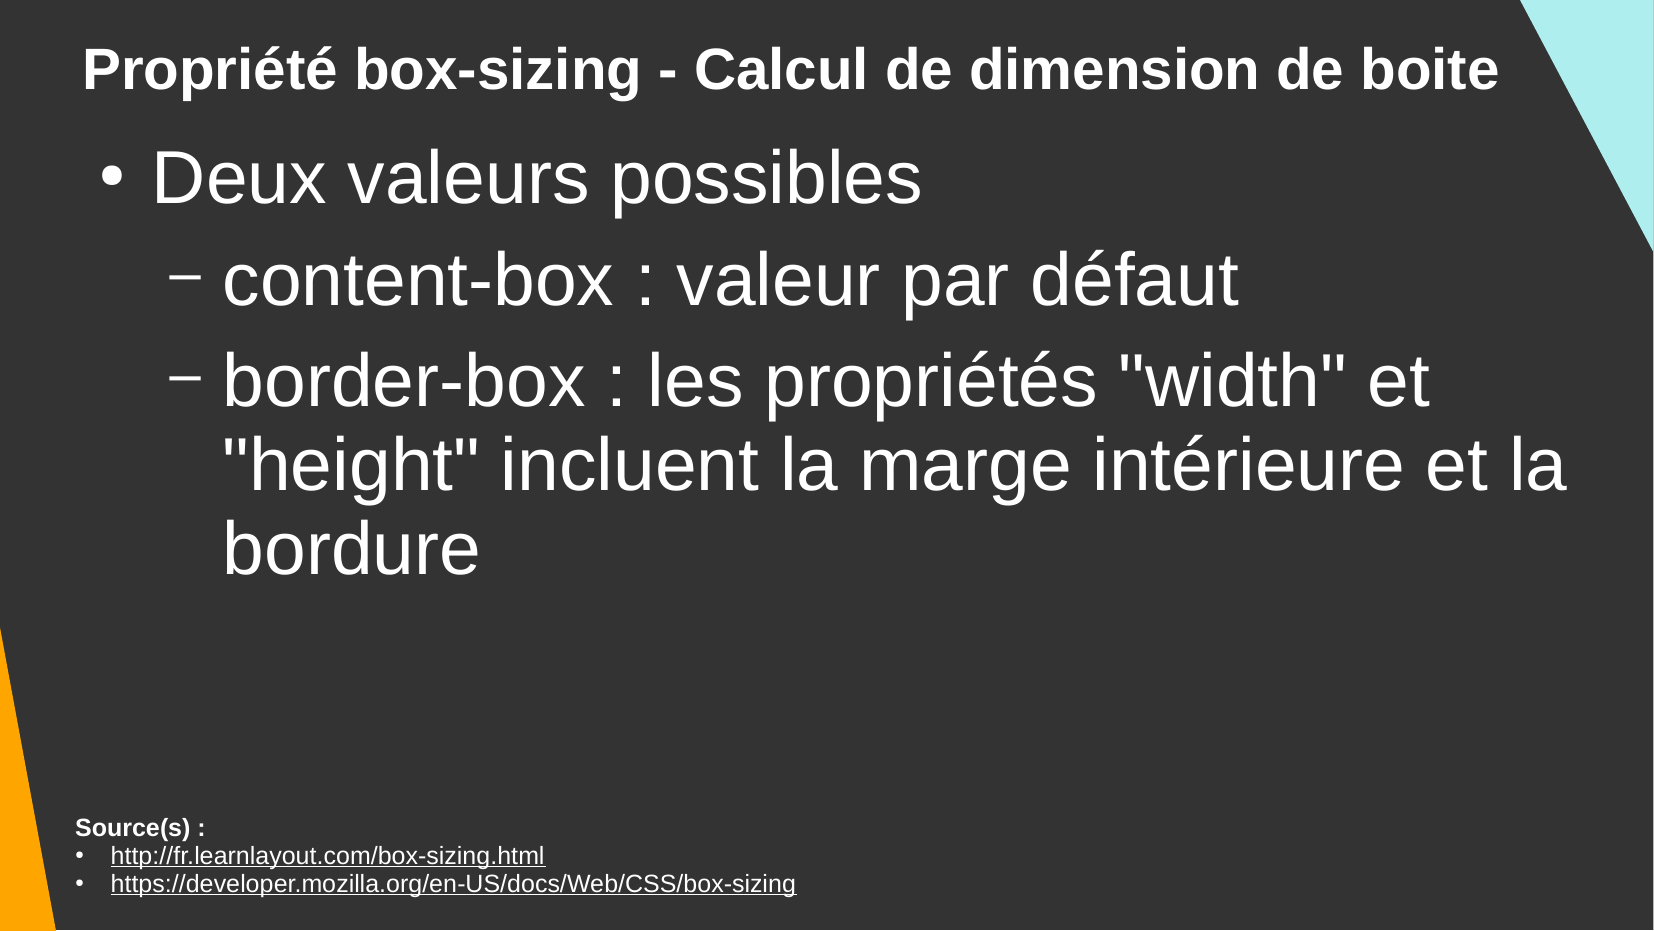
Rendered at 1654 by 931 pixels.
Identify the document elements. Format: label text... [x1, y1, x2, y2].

list Deux valeurs possibles content-box : valeur par défaut border-box : les propriétés "width" et "height" incluent la marge intérieure et la bordure [80, 135, 1605, 762]
title Propriété box-sizing - Calcul de dimension de boite [82, 37, 1571, 107]
text_box [0, 627, 57, 931]
text_box Source(s) : http://fr.learnlayout.com/box-sizing.html https://developer.mozilla.org/en-US/docs/Web/CSS/box-sizing [60, 806, 1546, 906]
text_box [1520, 0, 1654, 254]
